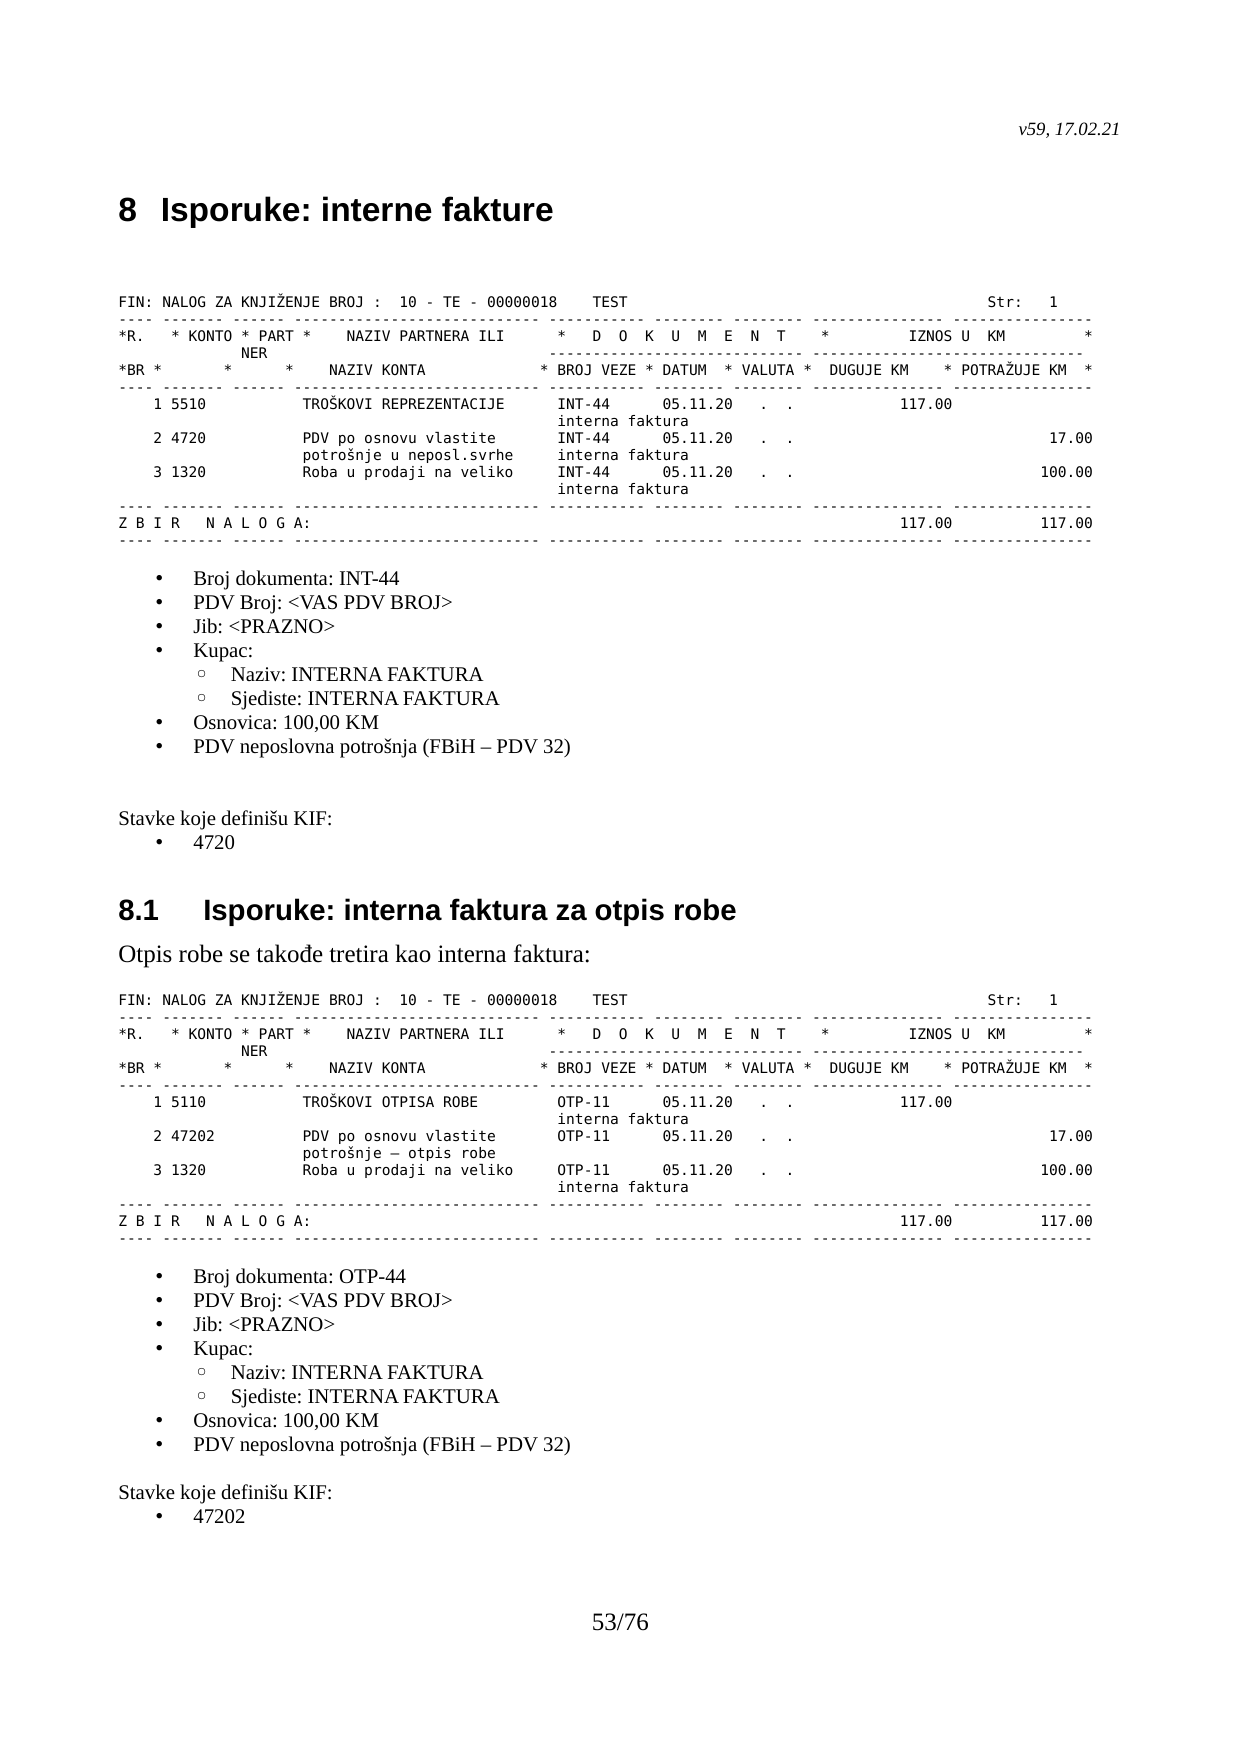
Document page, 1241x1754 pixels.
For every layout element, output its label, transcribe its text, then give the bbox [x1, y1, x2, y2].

text FIN: NALOG ZA KNJIŽENJE BROJ : 10 - TE - 00000018 TEST Str: 1 [118, 294, 1122, 311]
subtitle Isporuke: interna faktura za otpis robe [118, 893, 1122, 927]
list Sjediste: INTERNA FAKTURA [193, 1384, 1122, 1408]
text ---- ------- ------ ---------------------------- ----------- -------- -------- --------------- ---------------- [118, 379, 1122, 396]
text Stavke koje definišu KIF: [118, 1480, 1122, 1504]
list PDV neposlovna potrošnja (FBiH – PDV 32) [156, 1432, 1122, 1456]
list 4720 [156, 830, 1122, 854]
text interna faktura [118, 413, 1122, 430]
list Osnovica: 100,00 KM [156, 1408, 1122, 1432]
text 2 4720 PDV po osnovu vlastite INT-44 05.11.20 . . 17.00 [118, 430, 1122, 447]
text ---- ------- ------ ---------------------------- ----------- -------- -------- --------------- ---------------- [118, 1077, 1122, 1094]
text ---- ------- ------ ---------------------------- ----------- -------- -------- --------------- ---------------- [118, 1196, 1122, 1213]
text NER ----------------------------- ------------------------------- [118, 1043, 1122, 1060]
text Z B I R N A L O G A: 117.00 117.00 [118, 515, 1122, 532]
subtitle Isporuke: interne fakture [118, 190, 1122, 229]
list Sjediste: INTERNA FAKTURA [193, 686, 1122, 710]
text *R. * KONTO * PART * NAZIV PARTNERA ILI * D O K U M E N T * IZNOS U KM * [118, 1026, 1122, 1043]
text Stavke koje definišu KIF: [118, 806, 1122, 830]
text ---- ------- ------ ---------------------------- ----------- -------- -------- --------------- ---------------- [118, 498, 1122, 515]
text interna faktura [118, 481, 1122, 498]
text ---- ------- ------ ---------------------------- ----------- -------- -------- --------------- ---------------- [118, 1230, 1122, 1247]
text 2 47202 PDV po osnovu vlastite OTP-11 05.11.20 . . 17.00 [118, 1128, 1122, 1145]
list PDV Broj: <VAS PDV BROJ> [156, 1288, 1122, 1312]
text interna faktura [118, 1179, 1122, 1196]
list Broj dokumenta: INT-44 [156, 566, 1122, 590]
text NER ----------------------------- ------------------------------- [118, 345, 1122, 362]
list PDV Broj: <VAS PDV BROJ> [156, 590, 1122, 614]
list Naziv: INTERNA FAKTURA [193, 1360, 1122, 1384]
list Kupac: [156, 638, 1122, 662]
text ---- ------- ------ ---------------------------- ----------- -------- -------- --------------- ---------------- [118, 1009, 1122, 1026]
text 3 1320 Roba u prodaji na veliko OTP-11 05.11.20 . . 100.00 [118, 1162, 1122, 1179]
list PDV neposlovna potrošnja (FBiH – PDV 32) [156, 734, 1122, 758]
list Osnovica: 100,00 KM [156, 710, 1122, 734]
text *BR * * * NAZIV KONTA * BROJ VEZE * DATUM * VALUTA * DUGUJE KM * POTRAŽUJE KM * [118, 362, 1122, 379]
list Kupac: [156, 1336, 1122, 1360]
text *R. * KONTO * PART * NAZIV PARTNERA ILI * D O K U M E N T * IZNOS U KM * [118, 328, 1122, 345]
text interna faktura [118, 1111, 1122, 1128]
text potrošnje u neposl.svrhe interna faktura [118, 447, 1122, 464]
text Otpis robe se takođe tretira kao interna faktura: [118, 939, 1122, 968]
text FIN: NALOG ZA KNJIŽENJE BROJ : 10 - TE - 00000018 TEST Str: 1 [118, 992, 1122, 1009]
text 1 5510 TROŠKOVI REPREZENTACIJE INT-44 05.11.20 . . 117.00 [118, 396, 1122, 413]
text ---- ------- ------ ---------------------------- ----------- -------- -------- --------------- ---------------- [118, 532, 1122, 549]
text 1 5110 TROŠKOVI OTPISA ROBE OTP-11 05.11.20 . . 117.00 [118, 1094, 1122, 1111]
list 47202 [156, 1504, 1122, 1528]
list Jib: <PRAZNO> [156, 1312, 1122, 1336]
text 3 1320 Roba u prodaji na veliko INT-44 05.11.20 . . 100.00 [118, 464, 1122, 481]
list Naziv: INTERNA FAKTURA [193, 662, 1122, 686]
text potrošnje – otpis robe [118, 1145, 1122, 1162]
text *BR * * * NAZIV KONTA * BROJ VEZE * DATUM * VALUTA * DUGUJE KM * POTRAŽUJE KM * [118, 1060, 1122, 1077]
list Jib: <PRAZNO> [156, 614, 1122, 638]
list Broj dokumenta: OTP-44 [156, 1264, 1122, 1288]
text Z B I R N A L O G A: 117.00 117.00 [118, 1213, 1122, 1230]
text ---- ------- ------ ---------------------------- ----------- -------- -------- --------------- ---------------- [118, 311, 1122, 328]
